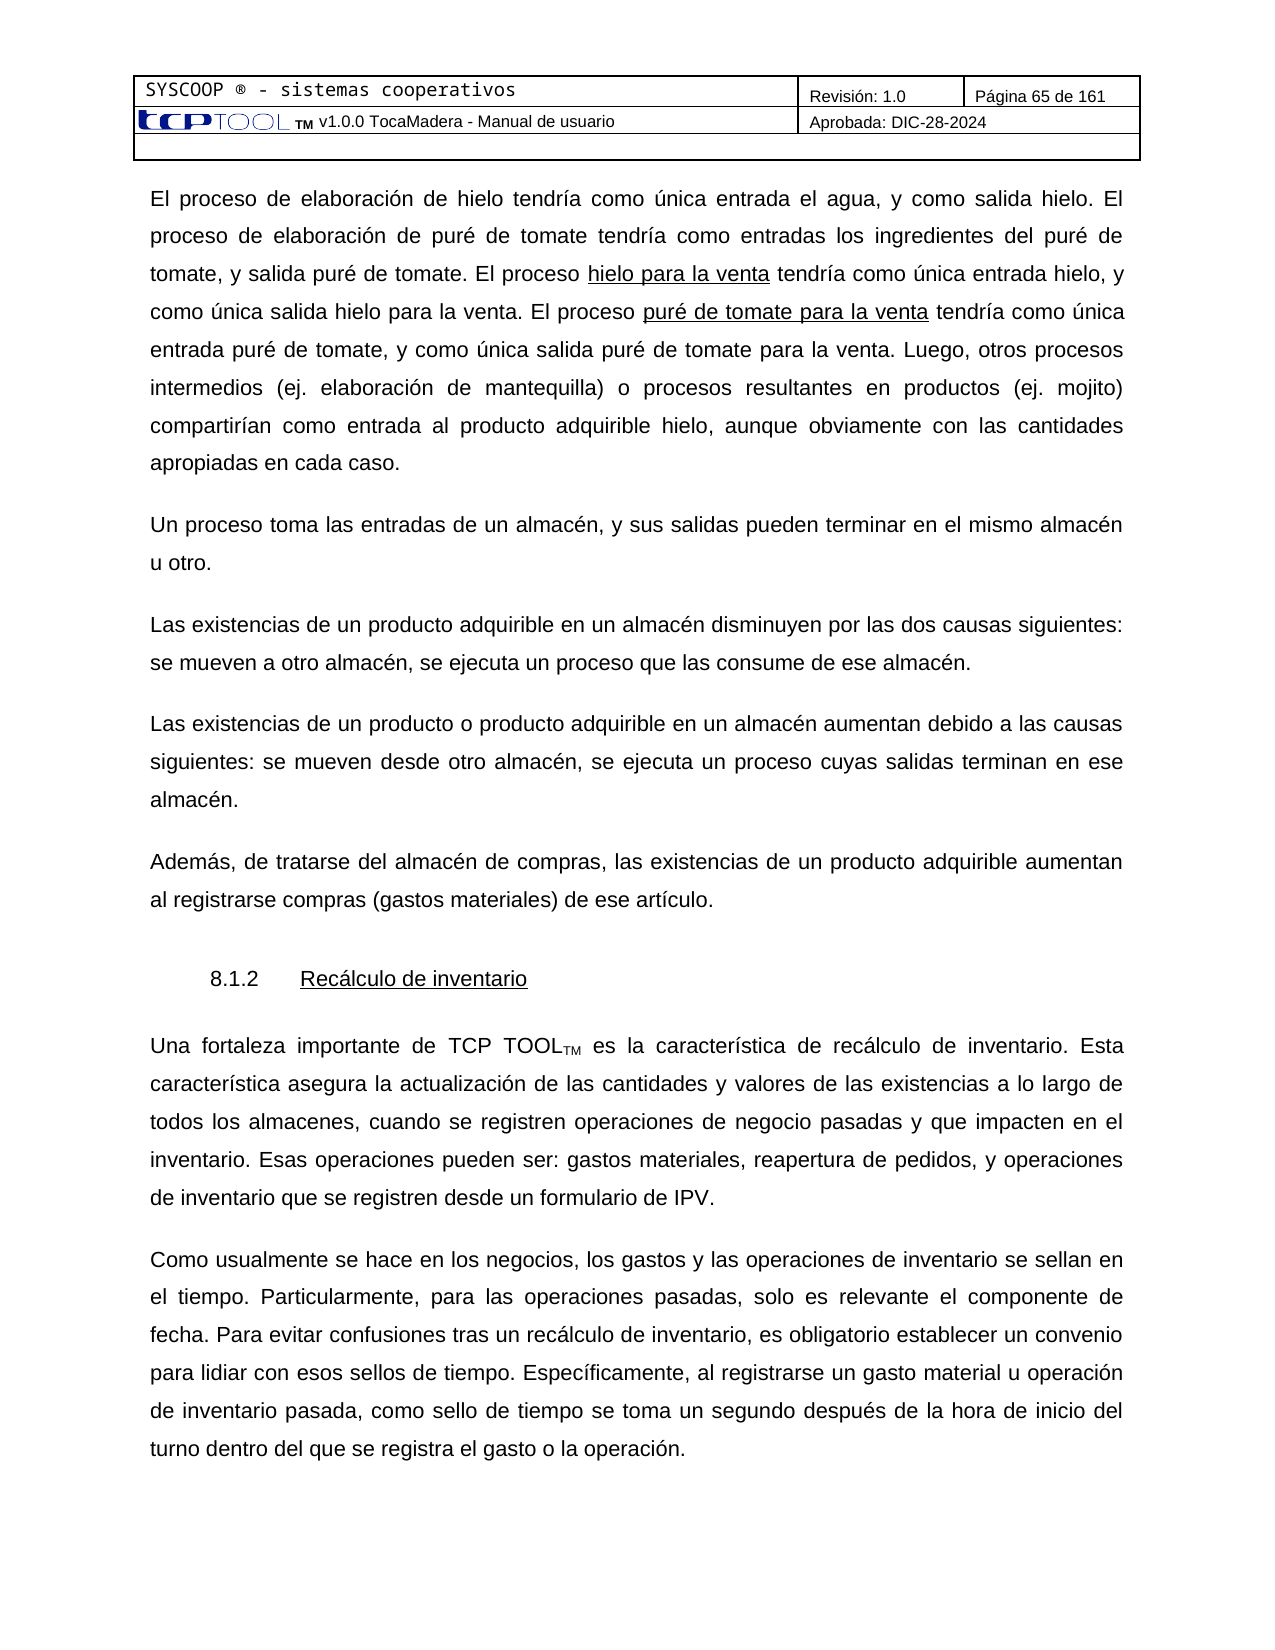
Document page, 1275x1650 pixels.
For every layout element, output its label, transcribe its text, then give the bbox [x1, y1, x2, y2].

text Las existencias de un producto adquirible en un almacén disminuyen por las dos causas siguientes: se mueven a otro almacén, se ejecuta un proceso que las consume de ese almacén. [150, 612, 1125, 675]
text Un proceso toma las entradas de un almacén, y sus salidas pueden terminar en el mismo almacén u otro. [150, 512, 1125, 575]
text Como usualmente se hace en los negocios, los gastos y las operaciones de inventario se sellan en el tiempo. Particularmente, para las operaciones pasadas, solo es relevante el componente de fecha. Para evitar confusiones tras un recálculo de inventario, es obligatorio establecer un convenio para lidiar con esos sellos de tiempo. Específicamente, al registrarse un gasto material u operación de inventario pasada, como sello de tiempo se toma un segundo después de la hora de inicio del turno dentro del que se registra el gasto o la operación. [150, 1246, 1125, 1461]
picture [138, 110, 290, 130]
text Además, de tratarse del almacén de compras, las existencias de un producto adquirible aumentan al registrarse compras (gastos materiales) de ese artículo. [150, 849, 1125, 912]
text El proceso de elaboración de hielo tendría como única entrada el agua, y como salida hielo. El proceso de elaboración de puré de tomate tendría como entradas los ingredientes del puré de tomate, y salida puré de tomate. El proceso hielo para la venta tendría como única entrada hielo, y como única salida hielo para la venta. El proceso puré de tomate para la venta tendría como única entrada puré de tomate, y como única salida puré de tomate para la venta. Luego, otros procesos intermedios (ej. elaboración de mantequilla) o procesos resultantes en productos (ej. mojito) compartirían como entrada al producto adquirible hielo, aunque obviamente con las cantidades apropiadas en cada caso. [150, 186, 1125, 476]
text Las existencias de un producto o producto adquirible en un almacén aumentan debido a las causas siguientes: se mueven desde otro almacén, se ejecuta un proceso cuyas salidas terminan en ese almacén. [150, 711, 1125, 812]
text Una fortaleza importante de TCP TOOLTM es la característica de recálculo de inventario. Esta característica asegura la actualización de las cantidades y valores de las existencias a lo largo de todos los almacenes, cuando se registren operaciones de negocio pasadas y que impacten en el inventario. Esas operaciones pueden ser: gastos materiales, reapertura de pedidos, y operaciones de inventario que se registren desde un formulario de IPV. [150, 1033, 1125, 1210]
subtitle Recálculo de inventario [210, 966, 1125, 991]
